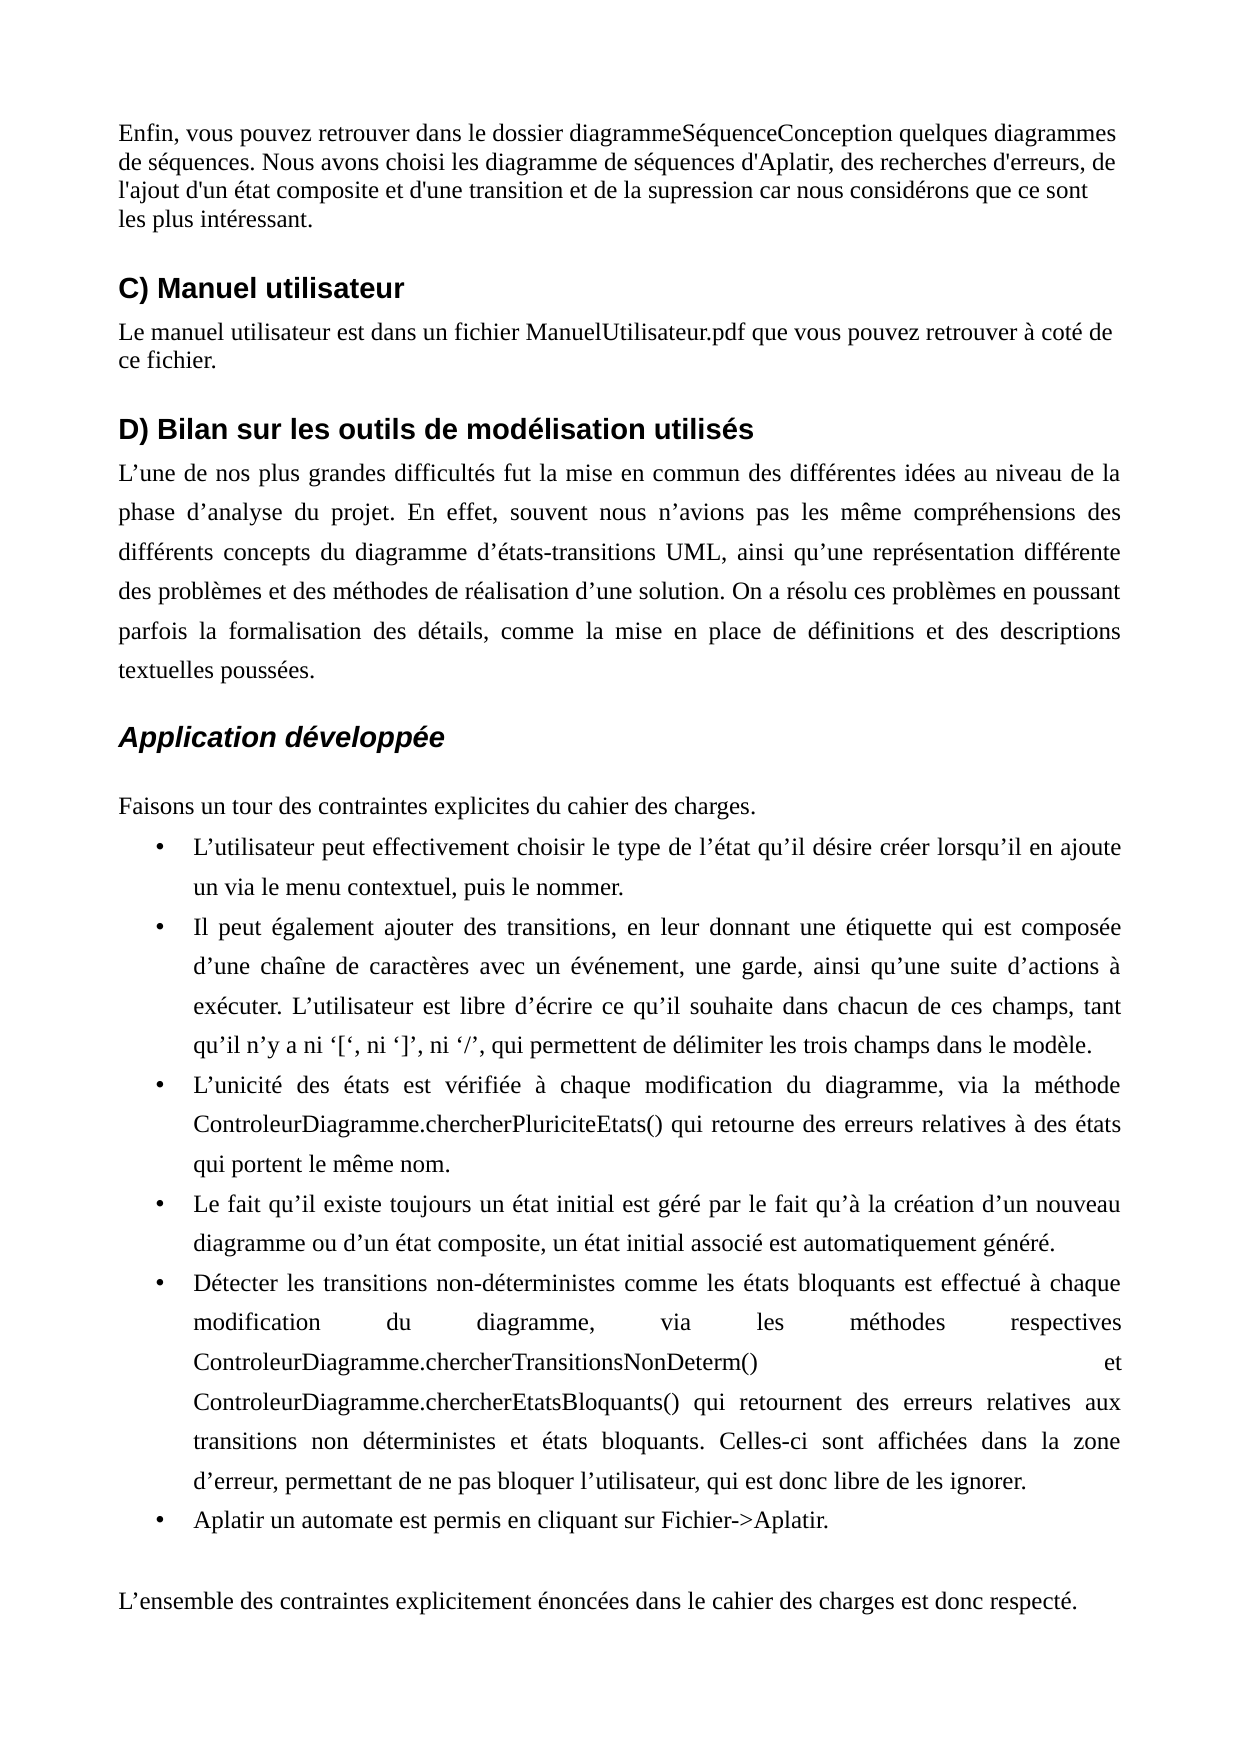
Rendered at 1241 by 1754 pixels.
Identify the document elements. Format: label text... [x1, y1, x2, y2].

list L’unicité des états est vérifiée à chaque modification du diagramme, via la méthode ControleurDiagramme.chercherPluriciteEtats() qui retourne des erreurs relatives à des états qui portent le même nom. [156, 1070, 1122, 1178]
text L’une de nos plus grandes difficultés fut la mise en commun des différentes idées au niveau de la phase d’analyse du projet. En effet, souvent nous n’avions pas les même compréhensions des différents concepts du diagramme d’états-transitions UML, ainsi qu’une représentation différente des problèmes et des méthodes de réalisation d’une solution. On a résolu ces problèmes en poussant parfois la formalisation des détails, comme la mise en place de définitions et des descriptions textuelles poussées. [118, 458, 1122, 684]
list Aplatir un automate est permis en cliquant sur Fichier->Aplatir. [156, 1505, 1122, 1534]
text L’ensemble des contraintes explicitement énoncées dans le cahier des charges est donc respecté. [118, 1586, 1122, 1615]
subtitle Faisons un tour des contraintes explicites du cahier des charges. [118, 791, 1122, 820]
list Détecter les transitions non-déterministes comme les états bloquants est effectué à chaque modification du diagramme, via les méthodes respectives ControleurDiagramme.chercherTransitionsNonDeterm() et ControleurDiagramme.chercherEtatsBloquants() qui retournent des erreurs relatives aux transitions non déterministes et états bloquants. Celles-ci sont affichées dans la zone d’erreur, permettant de ne pas bloquer l’utilisateur, qui est donc libre de les ignorer. [156, 1268, 1122, 1494]
list Il peut également ajouter des transitions, en leur donnant une étiquette qui est composée d’une chaîne de caractères avec un événement, une garde, ainsi qu’une suite d’actions à exécuter. L’utilisateur est libre d’écrire ce qu’il souhaite dans chacun de ces champs, tant qu’il n’y a ni ‘[‘, ni ‘]’, ni ‘/’, qui permettent de délimiter les trois champs dans le modèle. [156, 912, 1122, 1059]
subtitle C) Manuel utilisateur [118, 271, 1122, 304]
text Enfin, vous pouvez retrouver dans le dossier diagrammeSéquenceConception quelques diagrammes de séquences. Nous avons choisi les diagramme de séquences d'Aplatir, des recherches d'erreurs, de l'ajout d'un état composite et d'une transition et de la supression car nous considérons que ce sont les plus intéressant. [118, 118, 1122, 233]
subtitle D) Bilan sur les outils de modélisation utilisés [118, 412, 1122, 445]
list Le fait qu’il existe toujours un état initial est géré par le fait qu’à la création d’un nouveau diagramme ou d’un état composite, un état initial associé est automatiquement généré. [156, 1189, 1122, 1257]
subtitle Application développée [118, 720, 1122, 754]
text Le manuel utilisateur est dans un fichier ManuelUtilisateur.pdf que vous pouvez retrouver à coté de ce fichier. [118, 317, 1122, 374]
list L’utilisateur peut effectivement choisir le type de l’état qu’il désire créer lorsqu’il en ajoute un via le menu contextuel, puis le nommer. [156, 832, 1122, 901]
